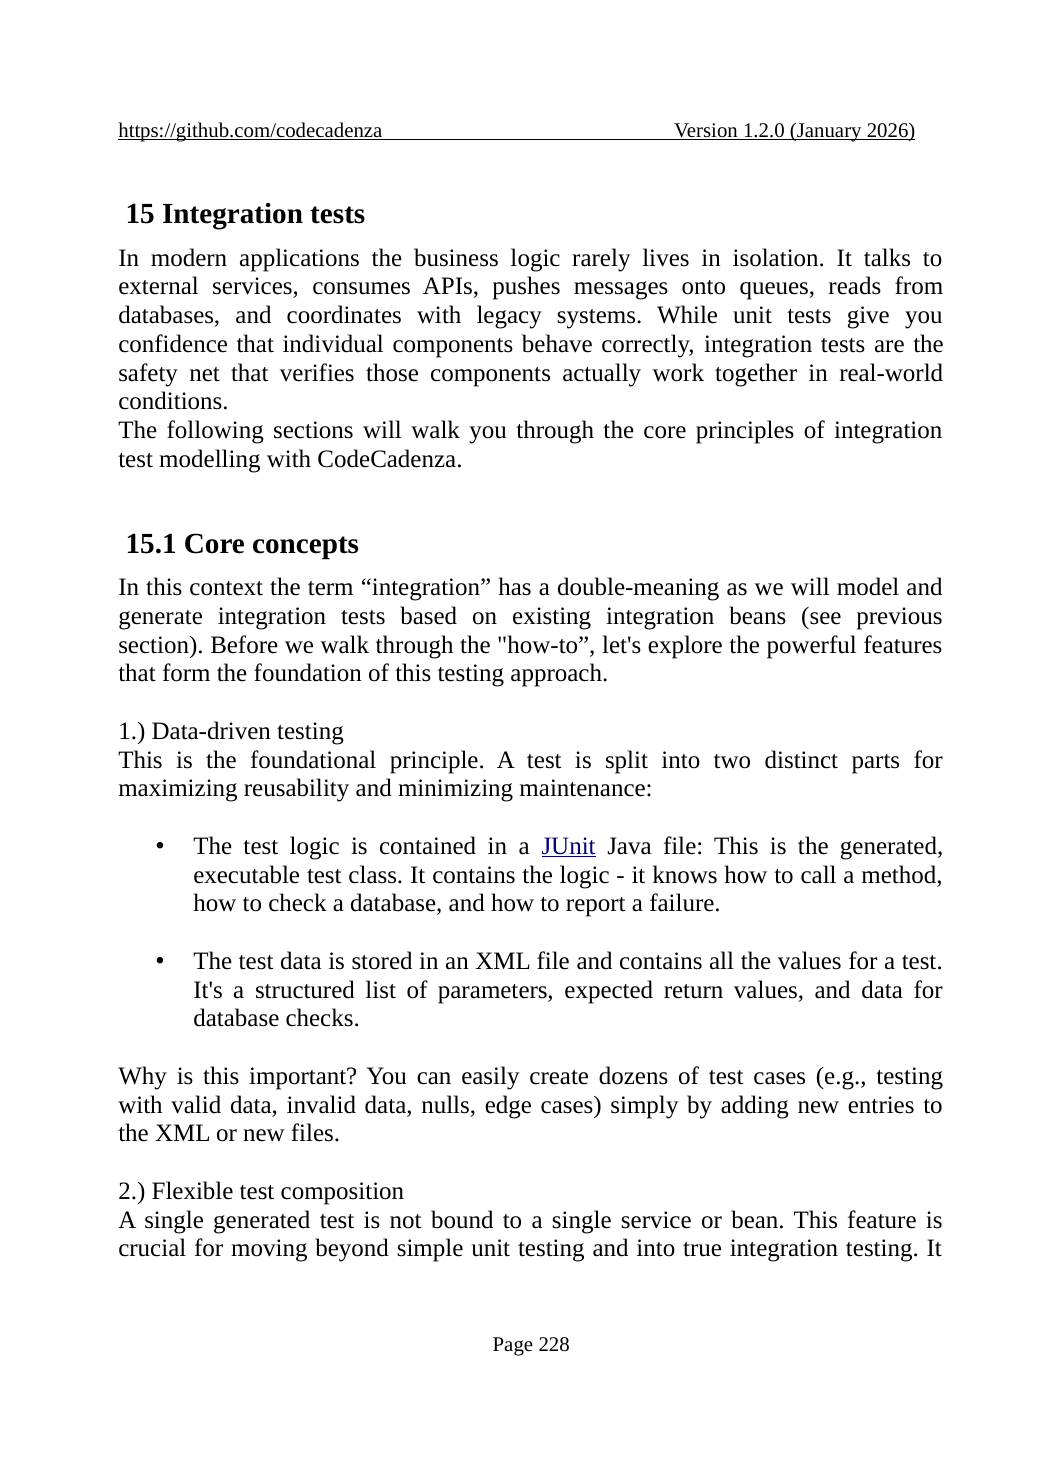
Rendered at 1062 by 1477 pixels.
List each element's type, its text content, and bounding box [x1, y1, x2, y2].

text A single generated test is not bound to a single service or bean. This feature is crucial for moving beyond simple unit testing and into true integration testing. It [118, 1205, 944, 1262]
text The following sections will walk you through the core principles of integration test modelling with CodeCadenza. [118, 415, 944, 473]
text 2.) Flexible test composition [118, 1176, 944, 1205]
subtitle Core concepts [118, 526, 944, 560]
text In modern applications the business logic rarely lives in isolation. It talks to external services, consumes APIs, pushes messages onto queues, reads from databases, and coordinates with legacy systems. While unit tests give you confidence that individual components behave correctly, integration tests are the safety net that verifies those components actually work together in real-world conditions. [118, 243, 944, 415]
text This is the foundational principle. A test is split into two distinct parts for maximizing reusability and minimizing maintenance: [118, 745, 944, 802]
text Why is this important? You can easily create dozens of test cases (e.g., testing with valid data, invalid data, nulls, edge cases) simply by adding new entries to the XML or new files. [118, 1061, 944, 1147]
text In this context the term “integration” has a double-meaning as we will model and generate integration tests based on existing integration beans (see previous section). Before we walk through the "how-to”, let's explore the powerful features that form the foundation of this testing approach. [118, 572, 944, 687]
text 1.) Data-driven testing [118, 716, 944, 745]
subtitle Integration tests [118, 197, 944, 230]
list The test logic is contained in a JUnit Java file: This is the generated, executable test class. It contains the logic - it knows how to call a method, how to check a database, and how to report a failure. [156, 831, 944, 917]
list The test data is stored in an XML file and contains all the values for a test. It's a structured list of parameters, expected return values, and data for database checks. [156, 946, 944, 1032]
